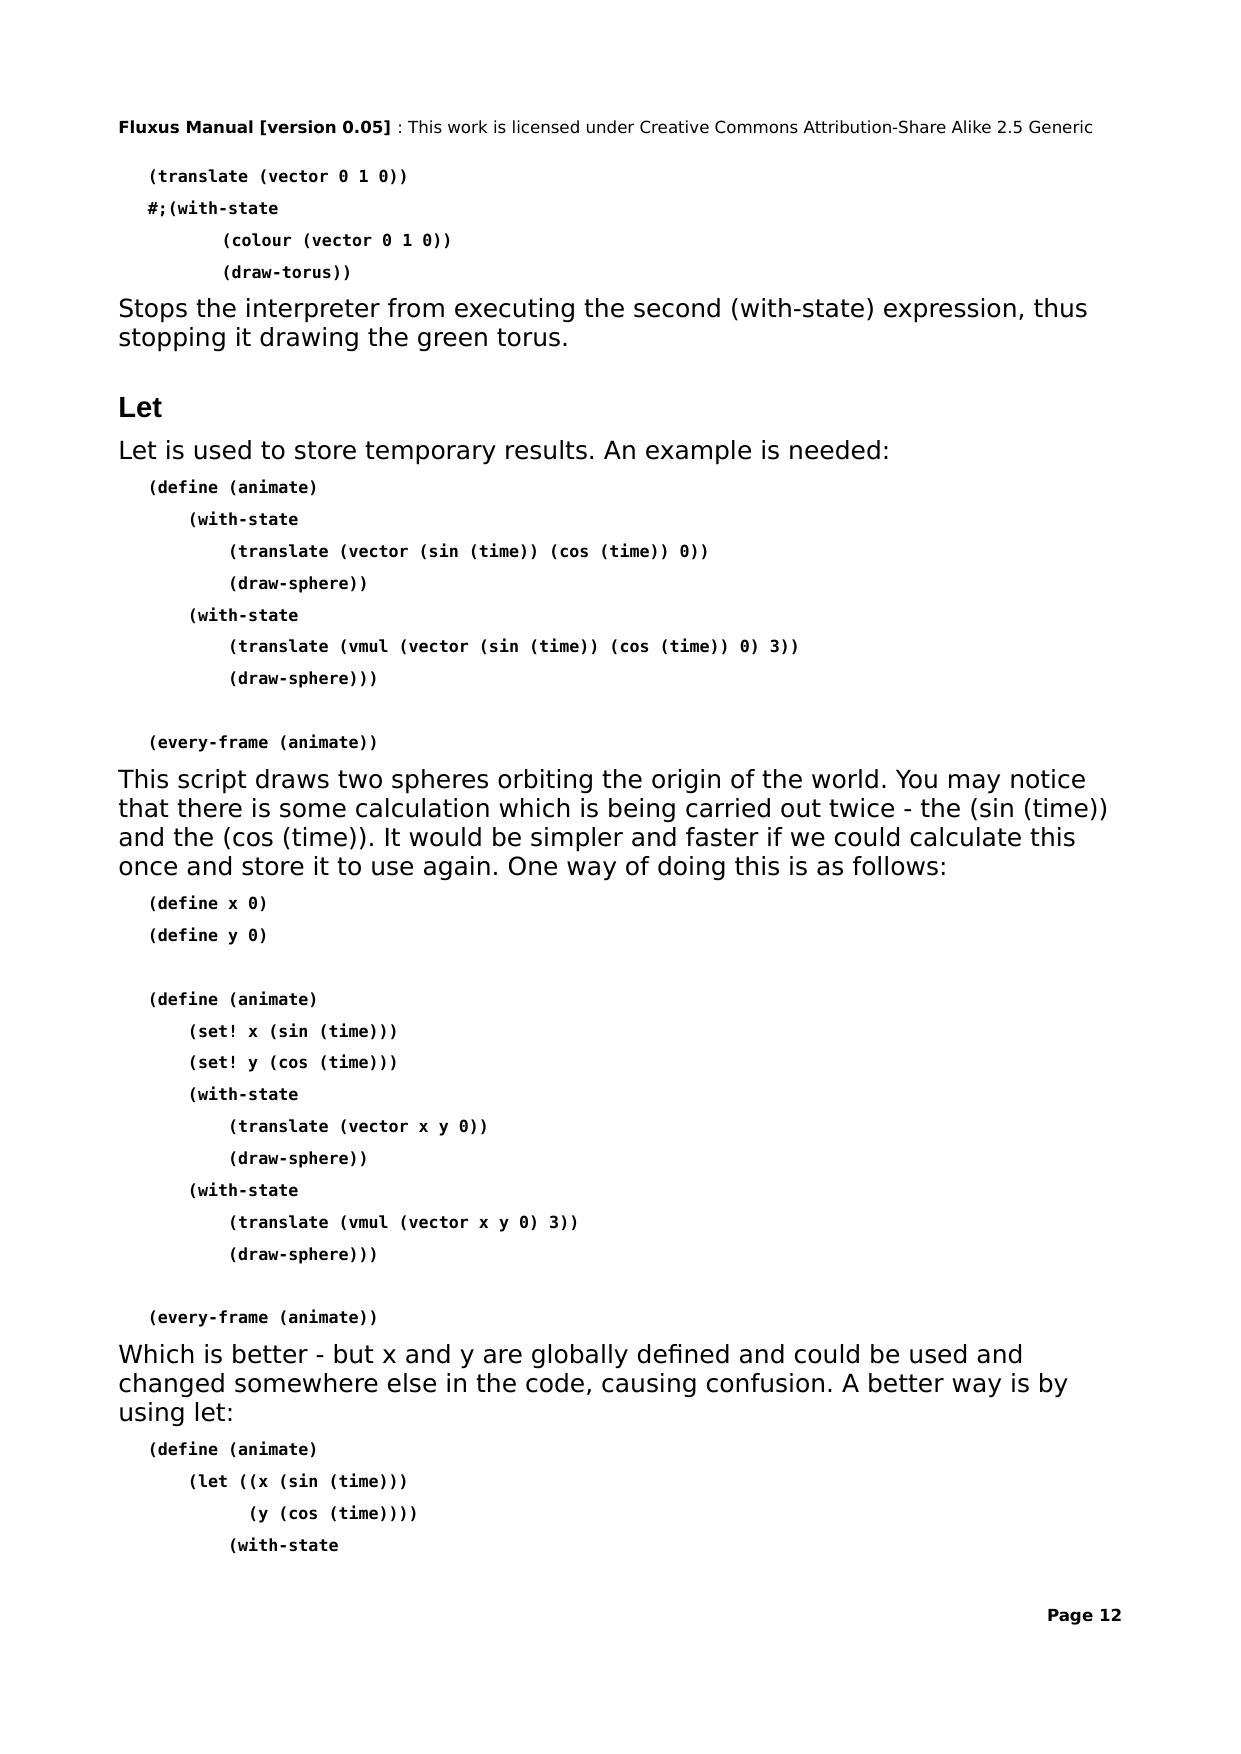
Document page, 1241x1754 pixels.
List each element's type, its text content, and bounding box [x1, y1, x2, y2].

text (define (animate) [148, 1440, 1122, 1460]
text This script draws two spheres orbiting the origin of the world. You may notice that there is some calculation which is being carried out twice - the (sin (time)) and the (cos (time)). It would be simpler and faster if we could calculate this once and store it to use again. One way of doing this is as follows: [118, 765, 1122, 882]
text (with-state [148, 1181, 1122, 1200]
text (every-frame (animate)) [148, 733, 1122, 752]
text (with-state [148, 606, 1122, 625]
text (translate (vmul (vector (sin (time)) (cos (time)) 0) 3)) [148, 637, 1122, 657]
text (define x 0) [148, 894, 1122, 913]
text (colour (vector 0 1 0)) [148, 231, 1122, 250]
text (with-state [148, 1536, 1122, 1555]
text Let is used to store temporary results. An example is needed: [118, 436, 1122, 466]
text (define (animate) [148, 478, 1122, 497]
text Which is better - but x and y are globally defined and could be used and changed somewhere else in the code, causing confusion. A better way is by using let: [118, 1340, 1122, 1428]
text (draw-sphere))) [148, 1245, 1122, 1264]
text (define (animate) [148, 990, 1122, 1009]
text (every-frame (animate)) [148, 1308, 1122, 1328]
text (with-state [148, 510, 1122, 529]
text (with-state [148, 1085, 1122, 1105]
text (translate (vector 0 1 0)) [148, 167, 1122, 186]
text (define y 0) [148, 926, 1122, 945]
text (draw-sphere)) [148, 574, 1122, 593]
subtitle Let [118, 390, 1122, 424]
text (translate (vector (sin (time)) (cos (time)) 0)) [148, 542, 1122, 561]
text (set! y (cos (time))) [148, 1053, 1122, 1073]
text (translate (vmul (vector x y 0) 3)) [148, 1213, 1122, 1232]
text (set! x (sin (time))) [148, 1022, 1122, 1041]
text (translate (vector x y 0)) [148, 1117, 1122, 1137]
text (y (cos (time)))) [148, 1504, 1122, 1523]
text Stops the interpreter from executing the second (with-state) expression, thus stopping it drawing the green torus. [118, 294, 1122, 353]
text (let ((x (sin (time))) [148, 1472, 1122, 1492]
text #;(with-state [148, 199, 1122, 218]
text (draw-sphere))) [148, 669, 1122, 689]
text (draw-sphere)) [148, 1149, 1122, 1168]
text (draw-torus)) [148, 263, 1122, 282]
